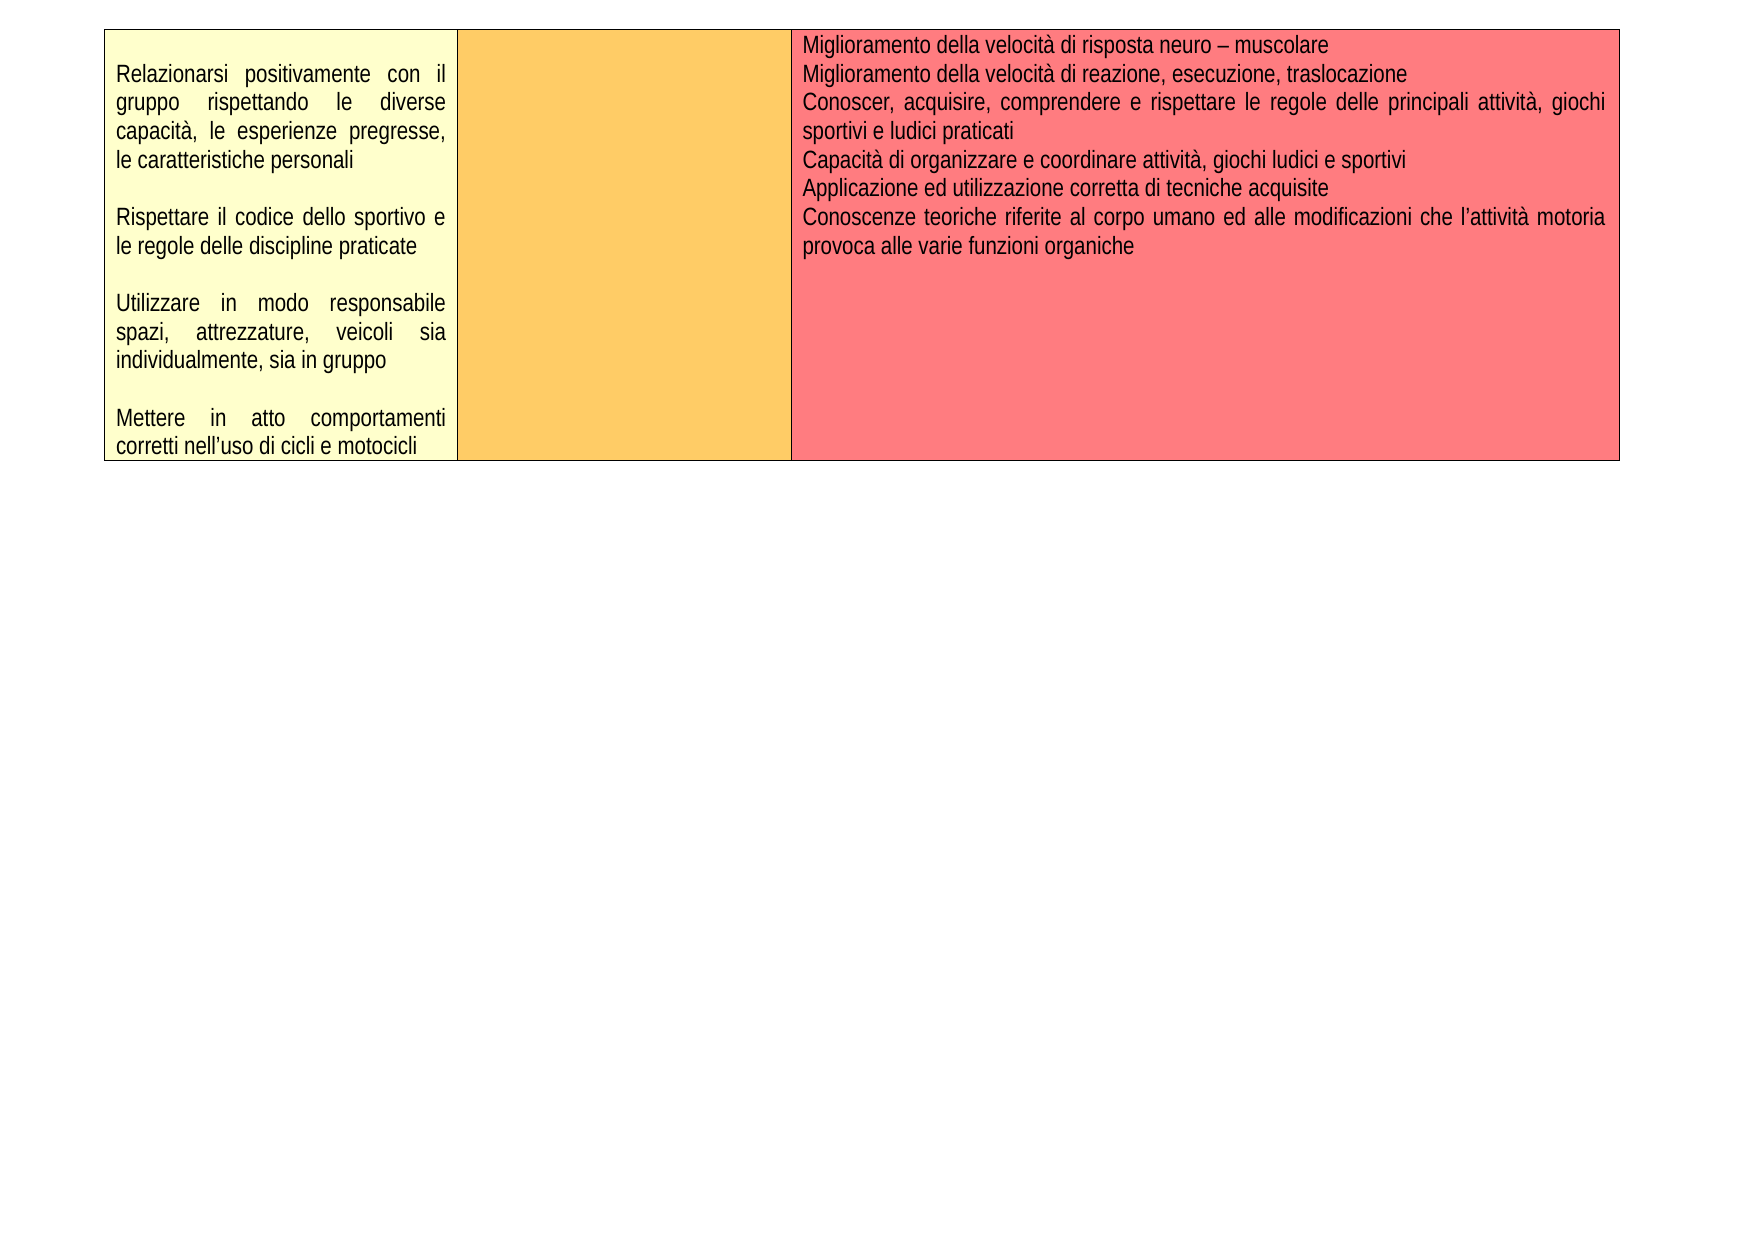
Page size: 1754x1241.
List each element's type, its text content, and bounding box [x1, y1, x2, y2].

table_cell [458, 30, 791, 460]
table_cell Relazionarsi positivamente con il gruppo rispettando le diverse capacità, le esperienze pregresse, le caratteristiche personali Rispettare il codice dello sportivo e le regole delle discipline praticate Utilizzare in modo responsabile spazi, attrezzature, veicoli sia individualmente, sia in gruppo Mettere in atto comportamenti corretti nell’uso di cicli e motocicli [105, 30, 457, 460]
table_cell Miglioramento della velocità di risposta neuro – muscolare Miglioramento della velocità di reazione, esecuzione, traslocazione Conoscer, acquisire, comprendere e rispettare le regole delle principali attività, giochi sportivi e ludici praticati Capacità di organizzare e coordinare attività, giochi ludici e sportivi Applicazione ed utilizzazione corretta di tecniche acquisite Conoscenze teoriche riferite al corpo umano ed alle modificazioni che l’attività motoria provoca alle varie funzioni organiche [792, 30, 1619, 460]
